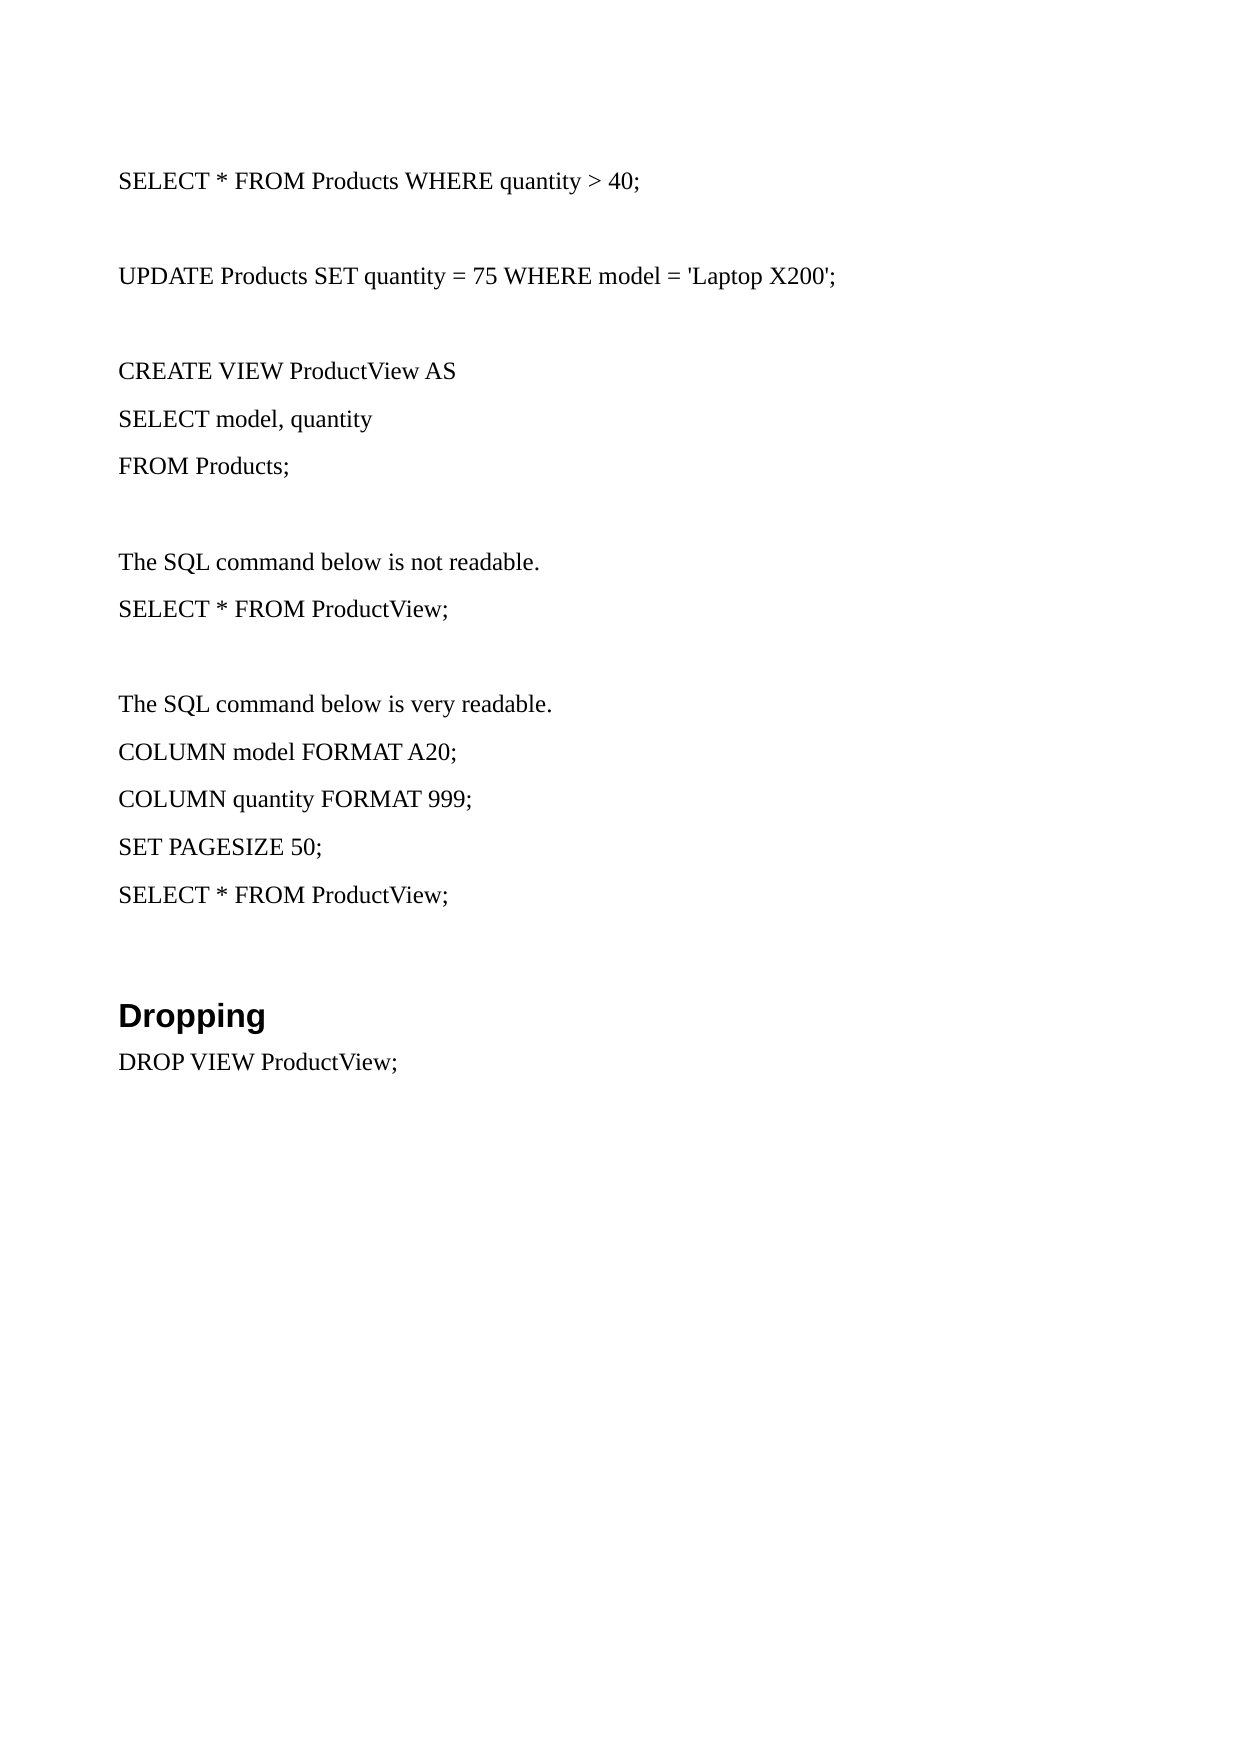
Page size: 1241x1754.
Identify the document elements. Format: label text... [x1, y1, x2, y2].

text SELECT * FROM Products WHERE quantity > 40; [118, 166, 1122, 194]
subtitle Dropping [118, 996, 1122, 1034]
text The SQL command below is not readable. [118, 547, 1122, 575]
text FROM Products; [118, 451, 1122, 480]
text CREATE VIEW ProductView AS [118, 356, 1122, 385]
text COLUMN quantity FORMAT 999; [118, 784, 1122, 813]
text COLUMN model FORMAT A20; [118, 737, 1122, 766]
text SELECT model, quantity [118, 404, 1122, 432]
text UPDATE Products SET quantity = 75 WHERE model = 'Laptop X200'; [118, 261, 1122, 290]
text The SQL command below is very readable. [118, 689, 1122, 718]
text SELECT * FROM ProductView; [118, 594, 1122, 623]
text SET PAGESIZE 50; [118, 832, 1122, 861]
text SELECT * FROM ProductView; [118, 880, 1122, 908]
text DROP VIEW ProductView; [118, 1047, 1122, 1076]
